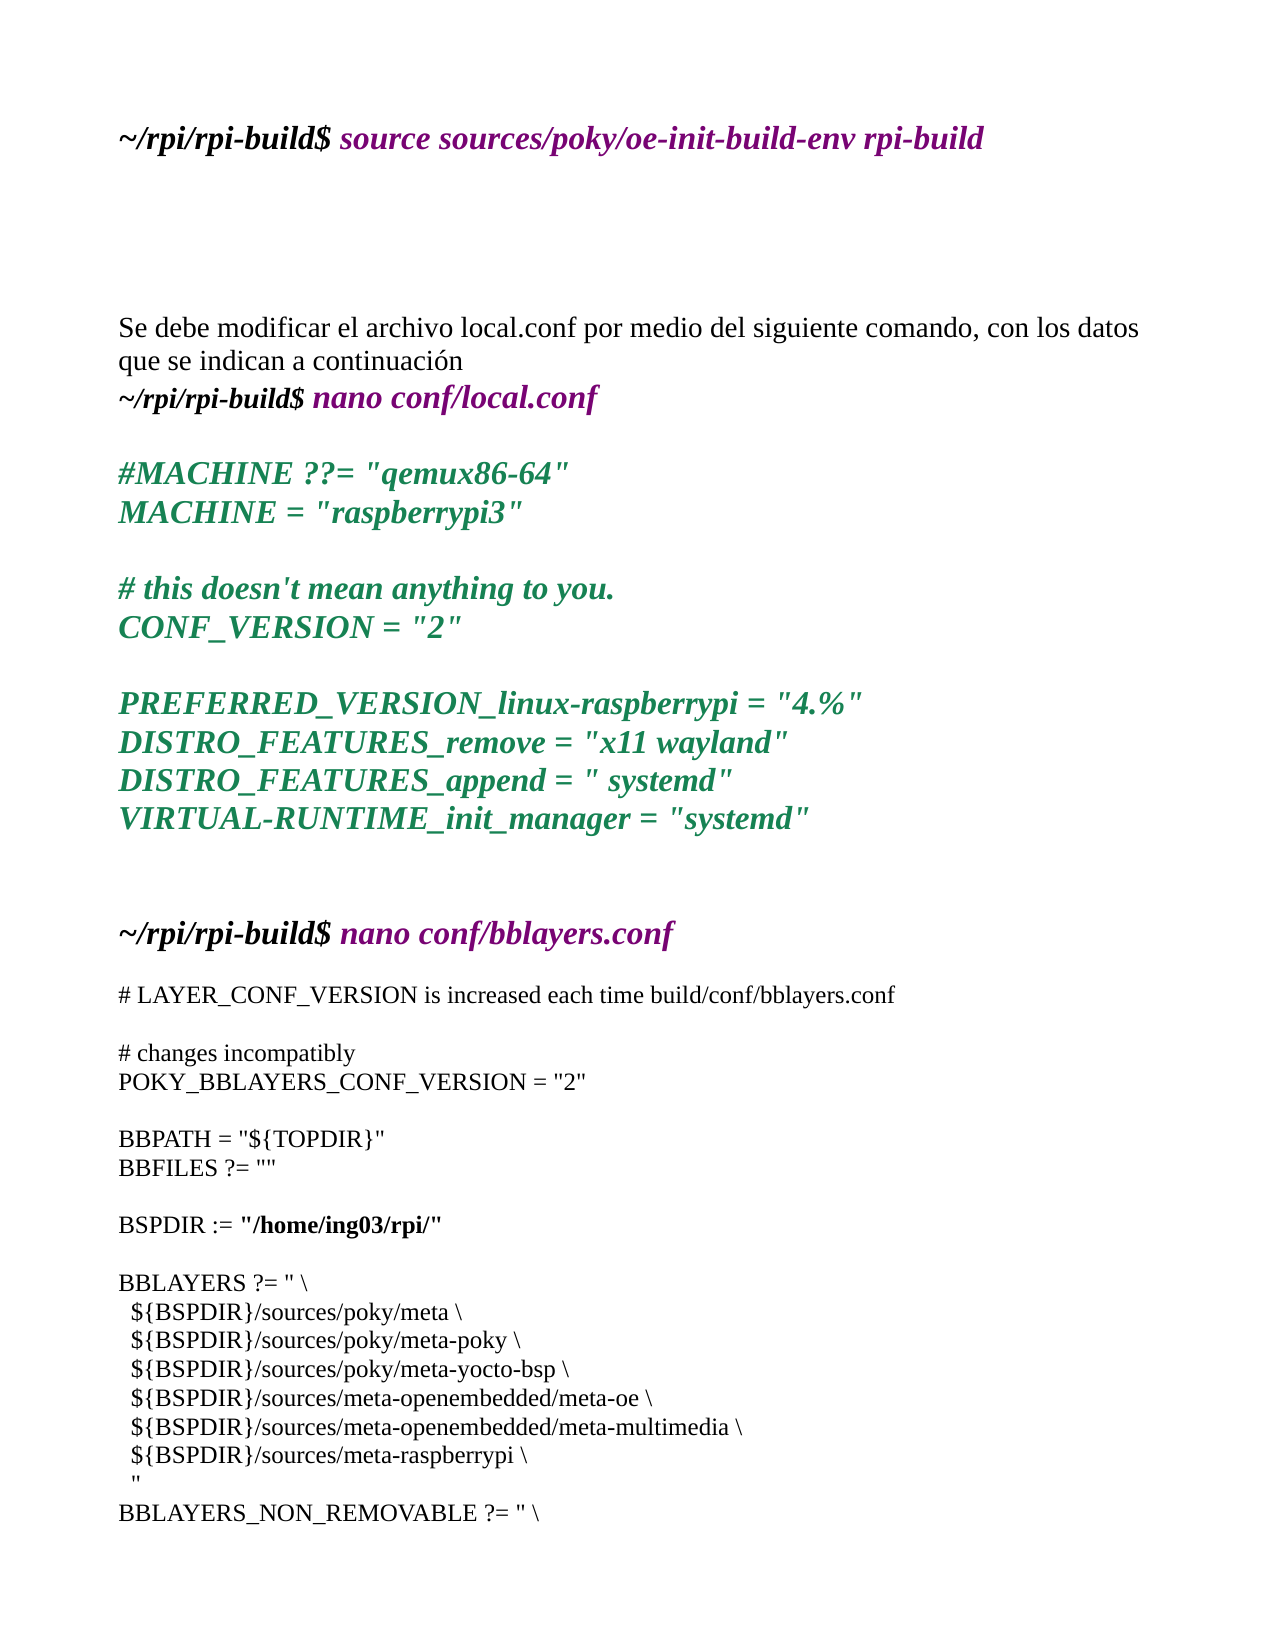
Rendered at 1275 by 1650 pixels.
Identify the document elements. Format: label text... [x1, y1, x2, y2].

text ${BSPDIR}/sources/meta-raspberrypi \ [118, 1441, 1157, 1469]
text ${BSPDIR}/sources/poky/meta-yocto-bsp \ [118, 1354, 1157, 1383]
text ${BSPDIR}/sources/meta-openembedded/meta-multimedia \ [118, 1412, 1157, 1441]
text DISTRO_FEATURES_append = " systemd" [118, 760, 1157, 798]
text ${BSPDIR}/sources/poky/meta \ [118, 1297, 1157, 1326]
text BBFILES ?= "" [118, 1153, 1157, 1182]
text ~/rpi/rpi-build$ nano conf/local.conf [118, 377, 1157, 415]
text CONF_VERSION = "2" [118, 607, 1157, 645]
text Se debe modificar el archivo local.conf por medio del siguiente comando, con los datos que se indican a continuación [118, 310, 1157, 377]
text ~/rpi/rpi-build$ source sources/poky/oe-init-build-env rpi-build [118, 118, 1157, 156]
text ${BSPDIR}/sources/meta-openembedded/meta-oe \ [118, 1383, 1157, 1412]
text ${BSPDIR}/sources/poky/meta-poky \ [118, 1326, 1157, 1354]
text BBPATH = "${TOPDIR}" [118, 1124, 1157, 1153]
text BSPDIR := "/home/ing03/rpi/" [118, 1211, 1157, 1239]
text VIRTUAL-RUNTIME_init_manager = "systemd" [118, 798, 1157, 837]
text DISTRO_FEATURES_remove = "x11 wayland" [118, 722, 1157, 760]
text POKY_BBLAYERS_CONF_VERSION = "2" [118, 1067, 1157, 1096]
text BBLAYERS_NON_REMOVABLE ?= " \ [118, 1498, 1157, 1527]
text " [118, 1469, 1157, 1498]
text # LAYER_CONF_VERSION is increased each time build/conf/bblayers.conf [118, 981, 1157, 1009]
text BBLAYERS ?= " \ [118, 1268, 1157, 1297]
text MACHINE = "raspberrypi3" [118, 492, 1157, 530]
text PREFERRED_VERSION_linux-raspberrypi = "4.%" [118, 683, 1157, 722]
text # changes incompatibly [118, 1038, 1157, 1067]
text # this doesn't mean anything to you. [118, 568, 1157, 607]
text #MACHINE ??= "qemux86-64" [118, 453, 1157, 492]
text ~/rpi/rpi-build$ nano conf/bblayers.conf [118, 913, 1157, 952]
